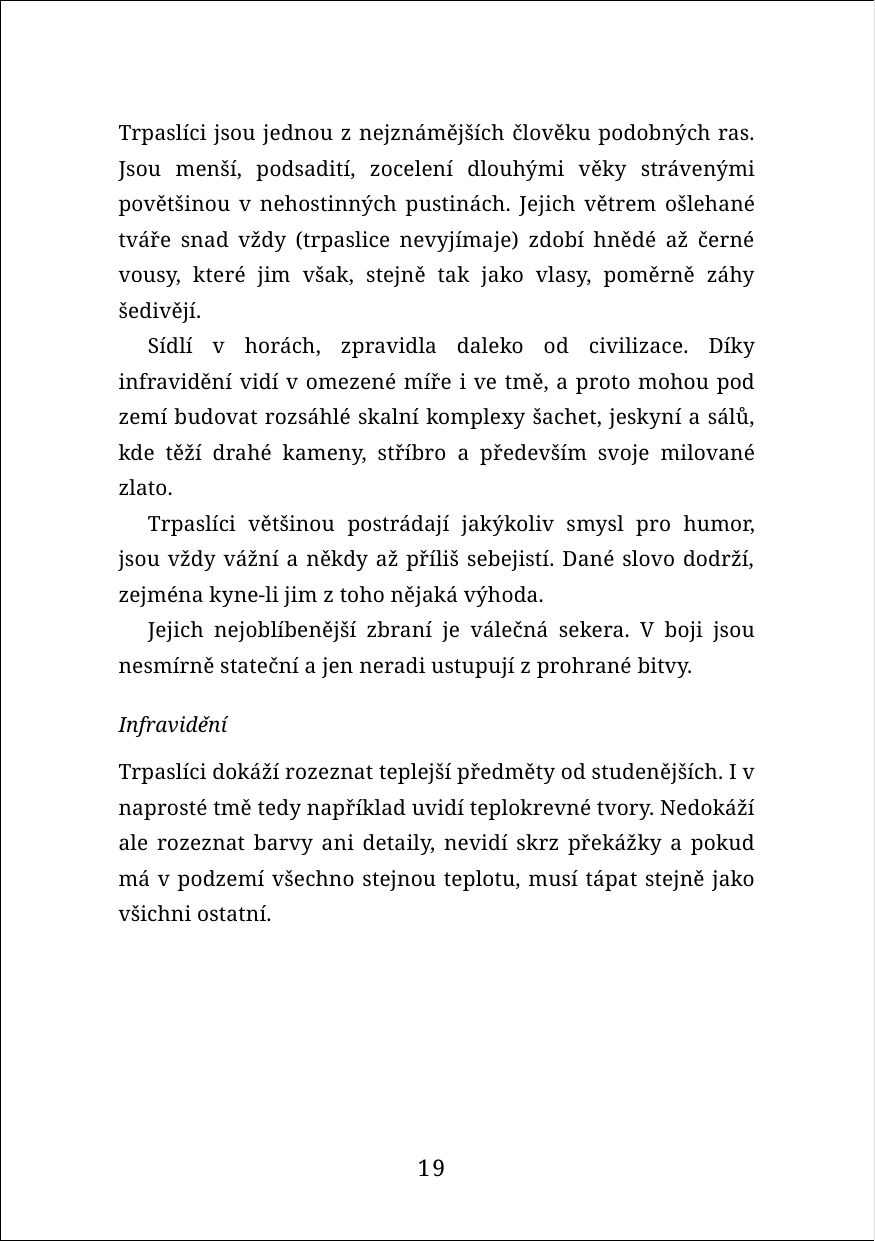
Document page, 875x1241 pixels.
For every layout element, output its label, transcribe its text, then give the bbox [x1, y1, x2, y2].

text Trpaslíci jsou jednou z nejznámějších člověku podobných ras. Jsou menší, podsadití, zocelení dlouhými věky strávenými povětšinou v nehostinných pustinách. Jejich větrem ošlehané tváře snad vždy (trpaslice nevyjímaje) zdobí hnědé až černé vousy, které jim však, stejně tak jako vlasy, poměrně záhy šedivějí. Sídlí v horách, zpravidla daleko od civilizace. Díky infravidění vidí v omezené míře i ve tmě, a proto mohou pod zemí budovat rozsáhlé skalní komplexy šachet, jeskyní a sálů, kde těží drahé kameny, stříbro a především svoje milované zlato. Trpaslíci většinou postrádají jakýkoliv smysl pro humor, jsou vždy vážní a někdy až příliš sebejistí. Dané slovo dodrží, zejména kyne-li jim z toho nějaká výhoda. Jejich nejoblíbenější zbraní je válečná sekera. V boji jsou nesmírně stateční a jen neradi ustupují z prohrané bitvy. [118, 118, 756, 679]
text Infravidění [118, 710, 756, 739]
text Trpaslíci dokáží rozeznat teplejší předměty od studenějších. I v naprosté tmě tedy například uvidí teplokrevné tvory. Nedokáží ale rozeznat barvy ani detaily, nevidí skrz překážky a pokud má v podzemí všechno stejnou teplotu, musí tápat stejně jako všichni ostatní. [118, 757, 756, 928]
